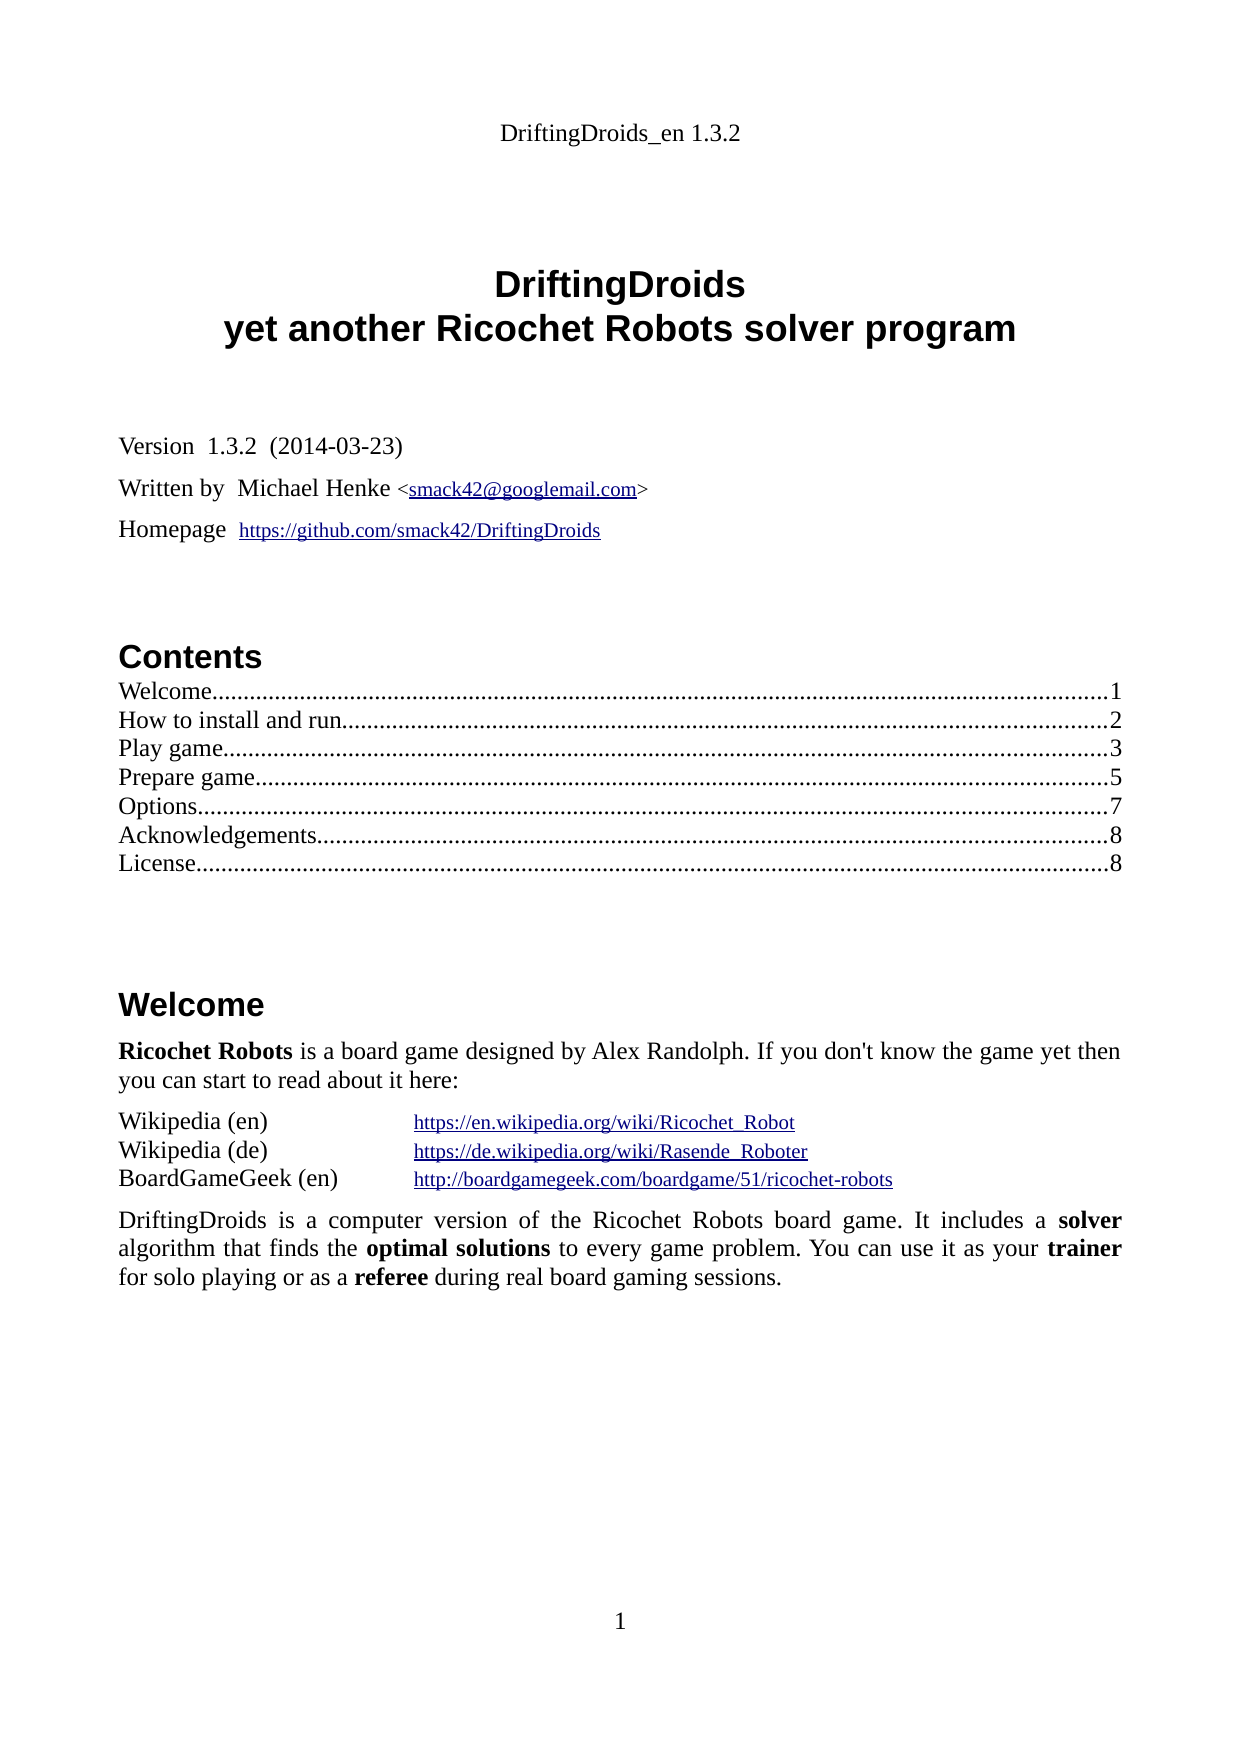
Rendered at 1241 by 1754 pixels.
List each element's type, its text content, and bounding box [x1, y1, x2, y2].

text Acknowledgements 8 [118, 820, 1122, 848]
text yet another Ricochet Robots solver program [118, 306, 1122, 349]
text Options 7 [118, 791, 1122, 820]
list Homepage https://github.com/smack42/DriftingDroids [118, 514, 1122, 543]
text Play game 3 [118, 733, 1122, 762]
list Version 1.3.2 (2014-03-23) [118, 431, 1122, 460]
text Welcome 1 [118, 676, 1122, 705]
text Wikipedia (en) https://en.wikipedia.org/wiki/Ricochet_Robot Wikipedia (de) https://de.wikipedia.org/wiki/Rasende_Roboter BoardGameGeek (en) http://boardgamegeek.com/boardgame/51/ricochet-robots [118, 1106, 1122, 1192]
text How to install and run 2 [118, 705, 1122, 733]
text Ricochet Robots is a board game designed by Alex Randolph. If you don't know the game yet then you can start to read about it here: [118, 1036, 1122, 1093]
subtitle Welcome [118, 985, 1122, 1023]
text DriftingDroids is a computer version of the Ricochet Robots board game. It includes a solver algorithm that finds the optimal solutions to every game problem. You can use it as your trainer for solo playing or as a referee during real board gaming sessions. [118, 1205, 1122, 1291]
subtitle Contents [118, 638, 1122, 676]
text Prepare game 5 [118, 762, 1122, 791]
text DriftingDroids [118, 263, 1122, 306]
text License 8 [118, 848, 1122, 877]
list Written by Michael Henke <smack42@googlemail.com> [118, 473, 1122, 501]
